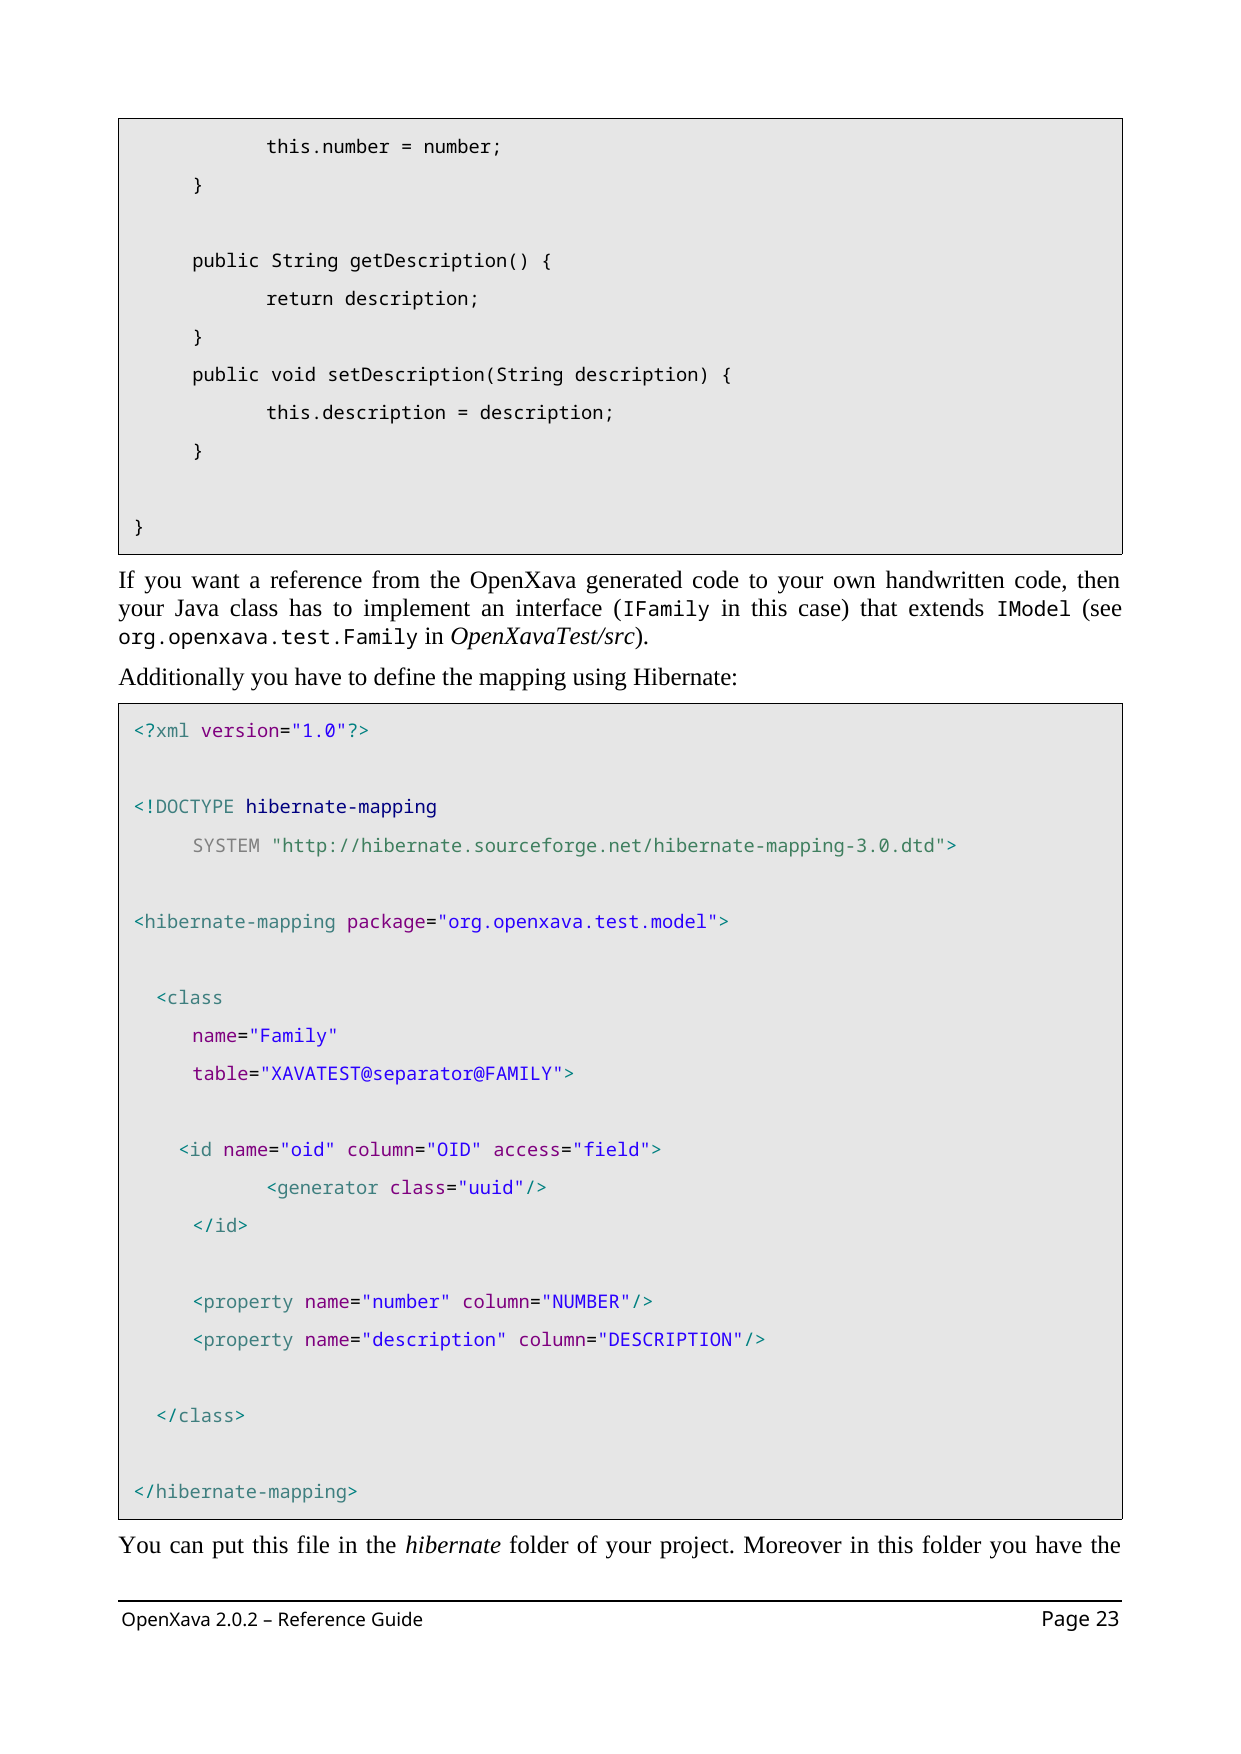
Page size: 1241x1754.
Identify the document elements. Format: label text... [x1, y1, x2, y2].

text return description; [119, 270, 1122, 308]
text <!DOCTYPE hibernate-mapping [119, 779, 1122, 817]
text } [119, 308, 1122, 346]
text } [119, 498, 1122, 554]
text } [119, 422, 1122, 460]
text You can put this file in the hibernate folder of your project. Moreover in this folder you have the [118, 1531, 1122, 1559]
text SYSTEM "http://hibernate.sourceforge.net/hibernate-mapping-3.0.dtd"> [119, 817, 1122, 855]
text <generator class="uuid"/> [119, 1159, 1122, 1197]
text table="XAVATEST@separator@FAMILY"> [119, 1045, 1122, 1083]
text <hibernate-mapping package="org.openxava.test.model"> [119, 893, 1122, 931]
text <property name="number" column="NUMBER"/> [119, 1273, 1122, 1311]
text name="Family" [119, 1007, 1122, 1045]
text <class [119, 969, 1122, 1007]
text <property name="description" column="DESCRIPTION"/> [119, 1311, 1122, 1349]
text <id name="oid" column="OID" access="field"> [119, 1121, 1122, 1159]
text public void setDescription(String description) { [119, 346, 1122, 384]
text If you want a reference from the OpenXava generated code to your own handwritten code, then your Java class has to implement an interface (IFamily in this case) that extends IModel (see org.openxava.test.Family in OpenXavaTest/src). [118, 566, 1122, 650]
text this.description = description; [119, 384, 1122, 422]
text } [119, 156, 1122, 194]
text </id> [119, 1197, 1122, 1235]
text public String getDescription() { [119, 232, 1122, 270]
text this.number = number; [119, 119, 1122, 156]
text </hibernate-mapping> [119, 1463, 1122, 1519]
text </class> [119, 1387, 1122, 1425]
text <?xml version="1.0"?> [119, 704, 1122, 741]
text Additionally you have to define the mapping using Hibernate: [118, 663, 1122, 691]
